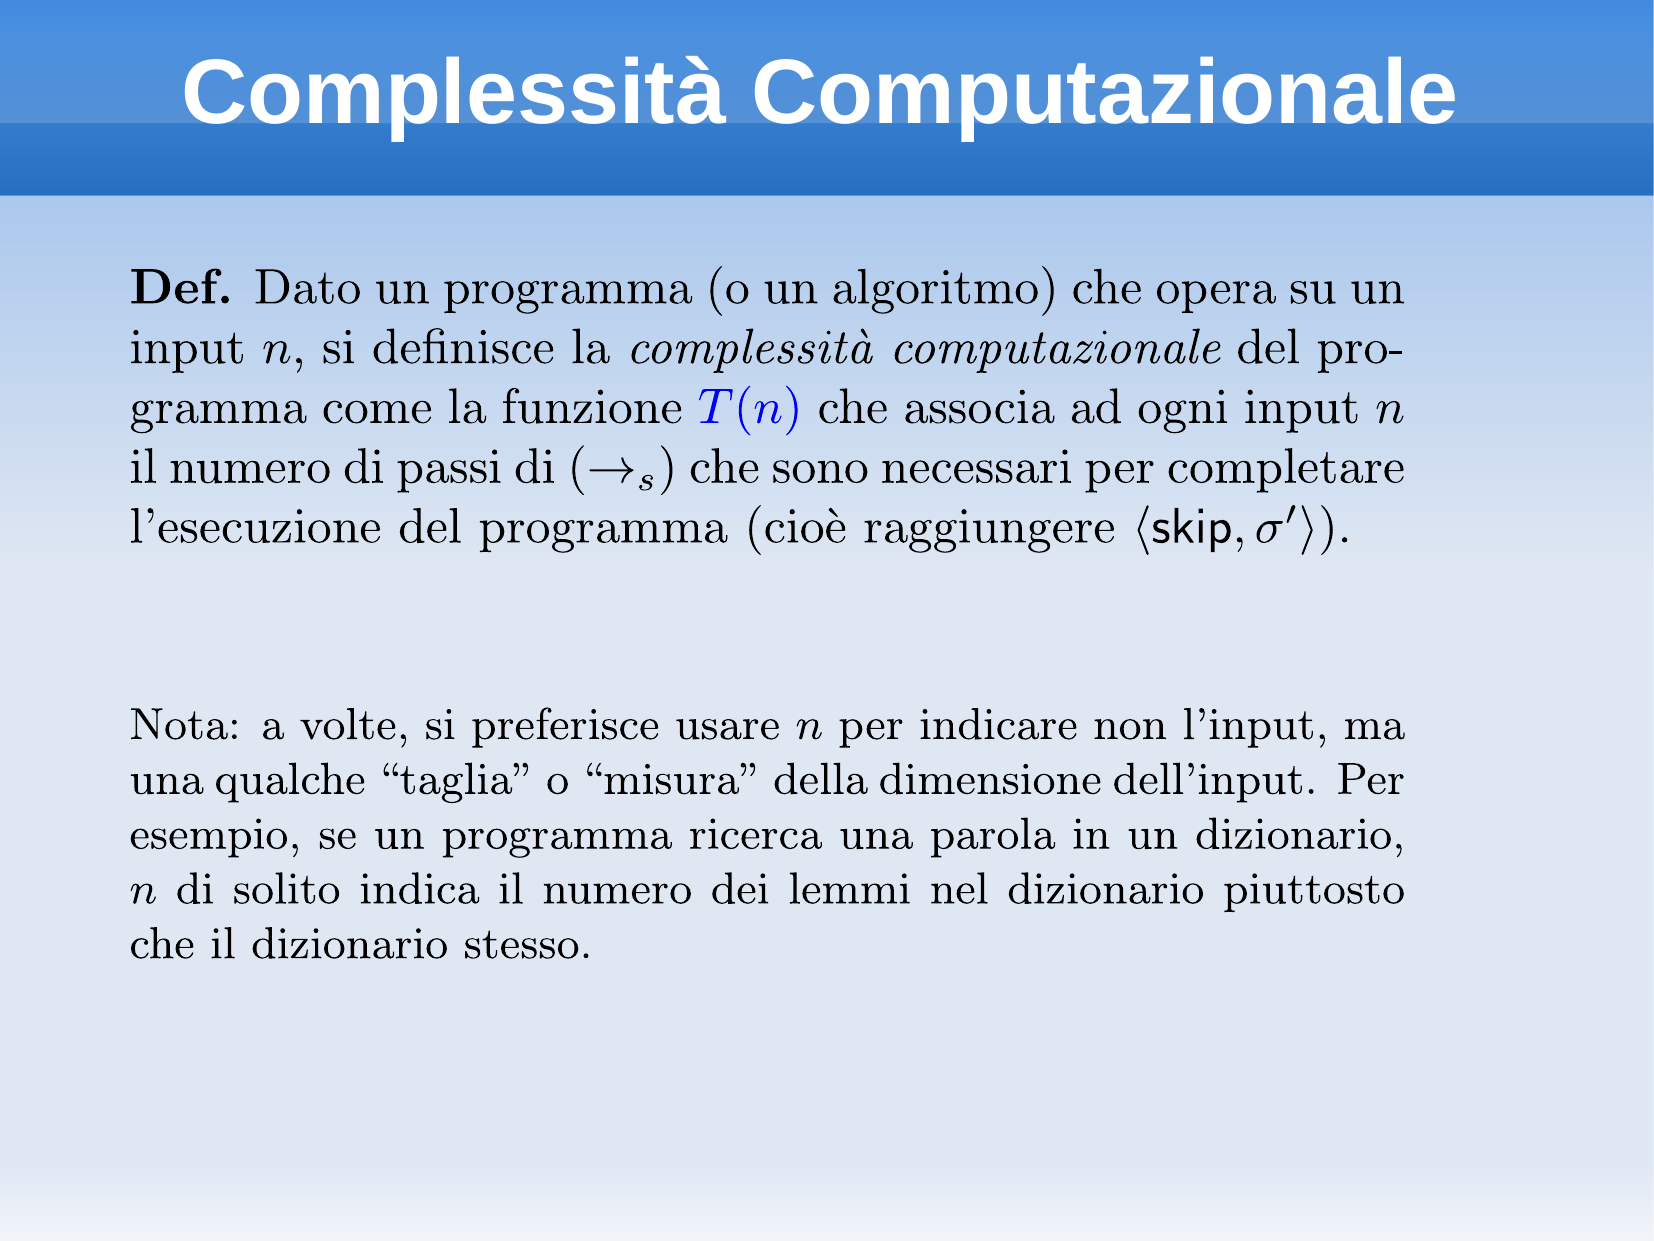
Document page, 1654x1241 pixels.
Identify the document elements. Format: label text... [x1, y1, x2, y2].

title Complessità Computazionale [76, 0, 1565, 188]
picture [0, 0, 1654, 1241]
text_box [129, 266, 1406, 959]
